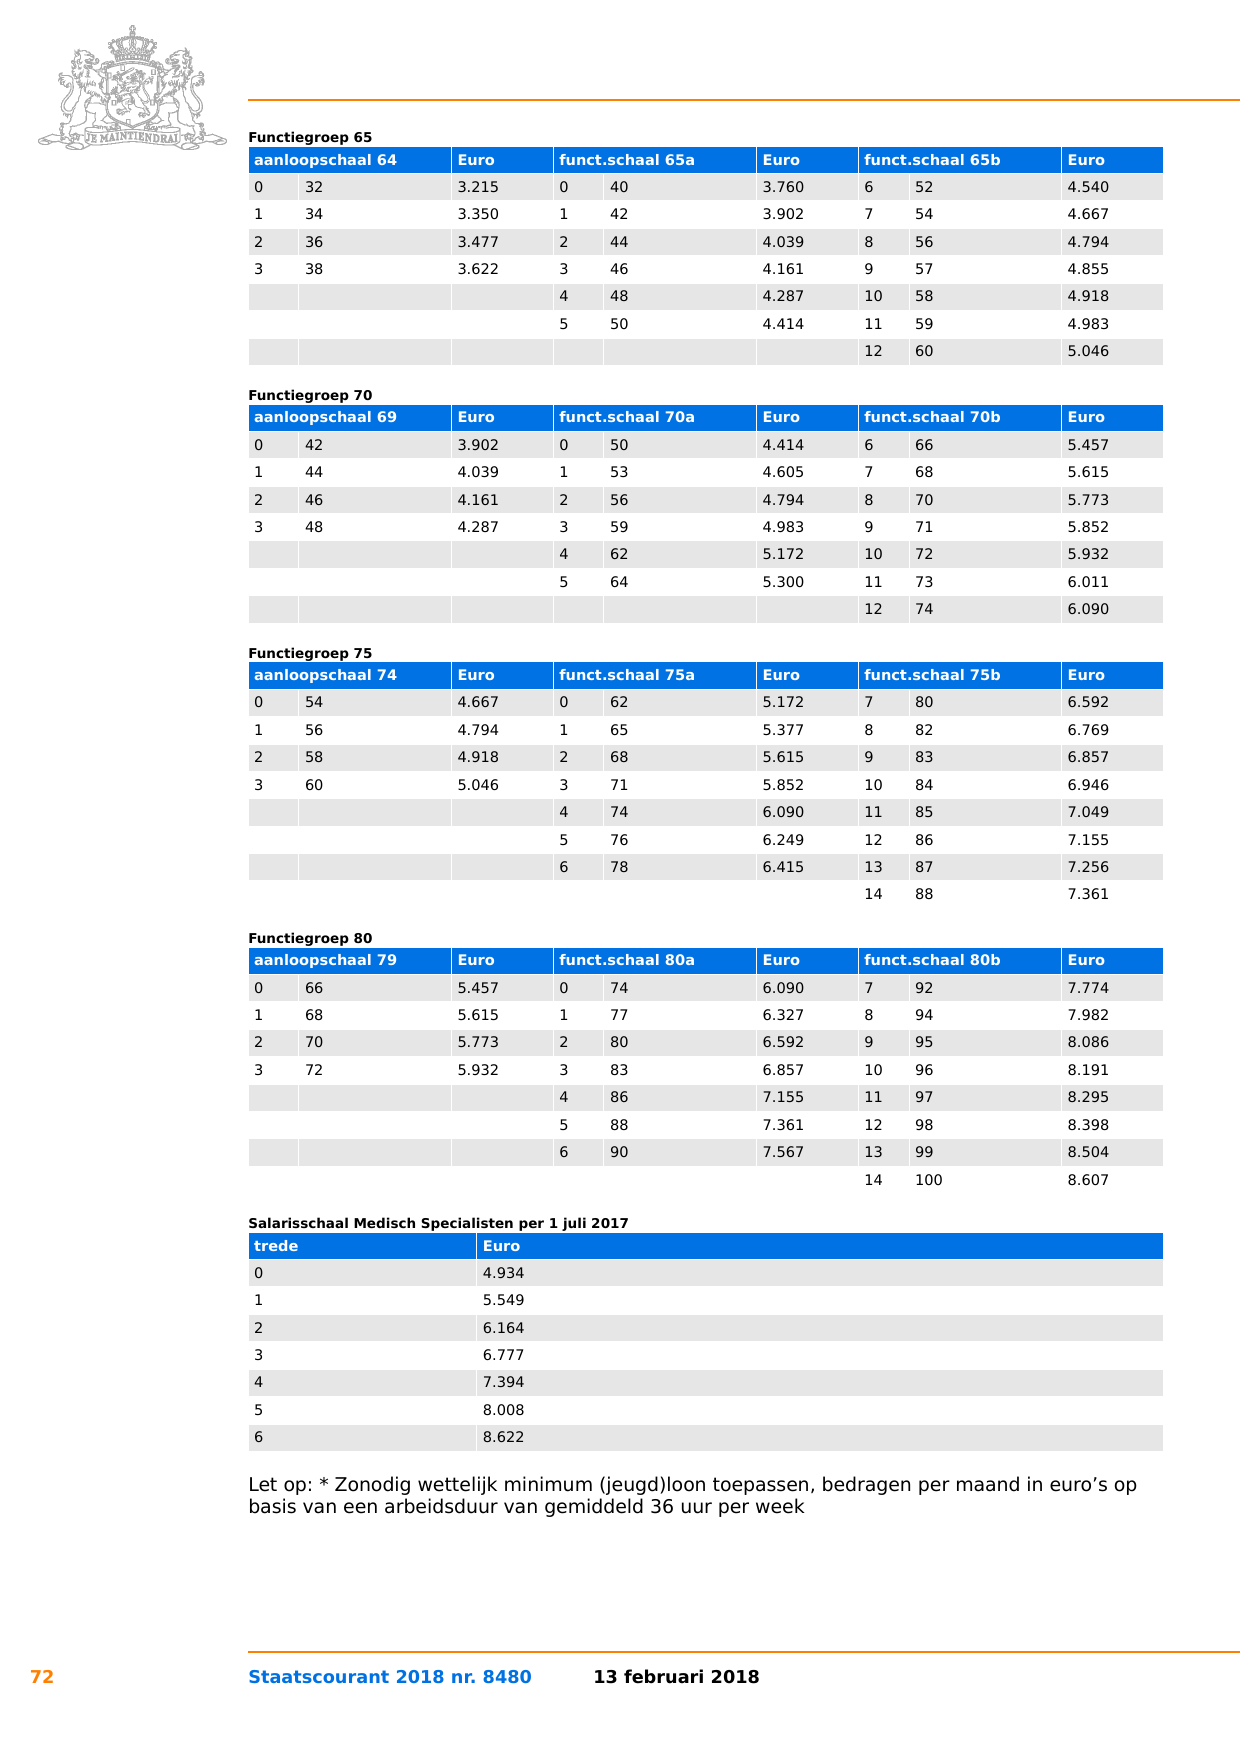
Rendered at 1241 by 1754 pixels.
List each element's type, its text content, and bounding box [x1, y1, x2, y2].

table_cell [452, 284, 553, 310]
table_cell 3.902 [757, 201, 858, 228]
table_cell [554, 596, 603, 623]
table_cell 4.605 [757, 459, 858, 486]
table_cell 6.592 [1062, 690, 1163, 716]
table_cell aanloopschaal 69 [249, 405, 451, 431]
table_cell [452, 881, 553, 908]
table_cell 38 [299, 256, 451, 283]
table_cell 4.161 [452, 487, 553, 513]
table_cell 85 [910, 799, 1061, 826]
table_cell [299, 1085, 451, 1111]
table_cell [249, 827, 298, 853]
table_cell 8 [859, 229, 909, 255]
table_cell 90 [604, 1139, 756, 1166]
table_cell 4.918 [452, 745, 553, 771]
table_cell 1 [249, 201, 298, 228]
table_cell 3 [249, 514, 298, 540]
table_cell 3.477 [452, 229, 553, 255]
table_cell 77 [604, 1002, 756, 1029]
table_cell 2 [249, 1315, 476, 1341]
table_cell 2 [554, 1030, 603, 1056]
table_cell 2 [249, 487, 298, 513]
table_cell [249, 311, 298, 337]
table_cell funct.schaal 75a [554, 662, 756, 689]
table_cell 5.773 [1062, 487, 1163, 513]
table_cell 3 [554, 256, 603, 283]
table_cell 3 [249, 256, 298, 283]
table_cell 11 [859, 799, 909, 826]
table_cell 94 [910, 1002, 1061, 1029]
table_cell 1 [554, 1002, 603, 1029]
table_cell 82 [910, 717, 1061, 743]
table_cell 7.982 [1062, 1002, 1163, 1029]
table_cell 0 [249, 1260, 476, 1286]
table_cell 4 [554, 541, 603, 568]
table_cell 7 [859, 459, 909, 486]
table_cell 50 [604, 432, 756, 458]
table_cell 8.086 [1062, 1030, 1163, 1056]
table_cell 7.049 [1062, 799, 1163, 826]
table_cell [452, 596, 553, 623]
table_cell [249, 541, 298, 568]
table_cell funct.schaal 70b [859, 405, 1061, 431]
table_cell [452, 799, 553, 826]
table_cell 32 [299, 174, 451, 200]
table_cell [299, 596, 451, 623]
table_cell 6.164 [477, 1315, 1163, 1341]
table_cell 72 [910, 541, 1061, 568]
table_cell 11 [859, 311, 909, 337]
table_cell 9 [859, 745, 909, 771]
table_cell 56 [299, 717, 451, 743]
table_cell 5.046 [452, 772, 553, 798]
table_header Functiegroep 75 [248, 646, 1163, 661]
table_cell [299, 827, 451, 853]
table_cell 6.857 [1062, 745, 1163, 771]
table_cell 68 [299, 1002, 451, 1029]
table_cell Euro [1062, 662, 1163, 689]
table_cell [604, 1167, 756, 1193]
table_cell 13 [859, 1139, 909, 1166]
table_cell [452, 1139, 553, 1166]
table_cell 8 [859, 487, 909, 513]
table_cell 5.172 [757, 690, 858, 716]
table_cell [604, 339, 756, 365]
table_cell [299, 1139, 451, 1166]
table_cell 10 [859, 541, 909, 568]
table_cell 12 [859, 596, 909, 623]
table_cell 6.011 [1062, 569, 1163, 595]
table_cell 42 [604, 201, 756, 228]
table_cell 5.773 [452, 1030, 553, 1056]
table_cell 8 [859, 1002, 909, 1029]
table_cell Euro [1062, 147, 1163, 173]
table_cell 56 [604, 487, 756, 513]
table_cell Euro [757, 948, 858, 974]
table_cell 8.191 [1062, 1057, 1163, 1083]
table_cell 6 [859, 174, 909, 200]
table_cell [249, 1167, 298, 1193]
table_cell [249, 1085, 298, 1111]
table_cell 6 [554, 854, 603, 880]
table_cell 0 [249, 432, 298, 458]
table_cell 68 [604, 745, 756, 771]
table_cell 71 [910, 514, 1061, 540]
table_cell 74 [604, 799, 756, 826]
table_cell 4.794 [757, 487, 858, 513]
table_cell 4.039 [757, 229, 858, 255]
table_cell 60 [299, 772, 451, 798]
table_cell 78 [604, 854, 756, 880]
table_cell 4.161 [757, 256, 858, 283]
table_cell 5.377 [757, 717, 858, 743]
table_cell 11 [859, 569, 909, 595]
table_cell 76 [604, 827, 756, 853]
table_cell funct.schaal 70a [554, 405, 756, 431]
table_cell 70 [910, 487, 1061, 513]
table_cell [452, 854, 553, 880]
table_cell 5.549 [477, 1288, 1163, 1314]
table_cell 3 [249, 1342, 476, 1369]
table_cell 68 [910, 459, 1061, 486]
table_cell 1 [249, 1288, 476, 1314]
table_cell 4.983 [757, 514, 858, 540]
table_cell Euro [757, 405, 858, 431]
table_cell 6 [859, 432, 909, 458]
table_cell 0 [249, 690, 298, 716]
table_cell 4 [249, 1370, 476, 1396]
table_cell 66 [910, 432, 1061, 458]
table_cell 10 [859, 772, 909, 798]
table_cell 56 [910, 229, 1061, 255]
table_cell 8.622 [477, 1425, 1163, 1451]
table_cell 1 [249, 1002, 298, 1029]
table_cell 4.794 [452, 717, 553, 743]
table_cell 0 [249, 174, 298, 200]
table_cell 6.090 [757, 975, 858, 1001]
table_cell 46 [604, 256, 756, 283]
table_cell [249, 596, 298, 623]
table_cell 5.852 [1062, 514, 1163, 540]
text Let op: * Zonodig wettelijk minimum (jeugd)loon toepassen, bedragen per maand in euro’s op basis van een arbeidsduur van gemiddeld 36 uur per week [248, 1474, 1163, 1518]
table_cell 58 [299, 745, 451, 771]
table_cell 5.172 [757, 541, 858, 568]
table_cell 6.777 [477, 1342, 1163, 1369]
table_cell 3.902 [452, 432, 553, 458]
table_cell 52 [910, 174, 1061, 200]
table_cell [452, 827, 553, 853]
table_cell 9 [859, 256, 909, 283]
table_cell 2 [554, 745, 603, 771]
table_cell 11 [859, 1085, 909, 1111]
table_header Functiegroep 65 [248, 130, 1163, 146]
table_cell 3 [554, 514, 603, 540]
table_cell 14 [859, 1167, 909, 1193]
table_cell 5.932 [1062, 541, 1163, 568]
table_cell 34 [299, 201, 451, 228]
table_cell 4.667 [452, 690, 553, 716]
table_cell 4.414 [757, 432, 858, 458]
picture [38, 25, 227, 150]
table_cell [757, 596, 858, 623]
table_cell aanloopschaal 79 [249, 948, 451, 974]
table_cell [299, 1112, 451, 1138]
table_cell Euro [757, 147, 858, 173]
table_cell 13 [859, 854, 909, 880]
table_cell 4.540 [1062, 174, 1163, 200]
table_cell 3 [554, 1057, 603, 1083]
table_cell 2 [249, 229, 298, 255]
table_cell 60 [910, 339, 1061, 365]
table_cell [299, 799, 451, 826]
table_cell 58 [910, 284, 1061, 310]
table_cell Euro [452, 662, 553, 689]
table_cell [299, 339, 451, 365]
table_cell 73 [910, 569, 1061, 595]
table_cell 7 [859, 975, 909, 1001]
table_cell 42 [299, 432, 451, 458]
table_cell 6.857 [757, 1057, 858, 1083]
table_cell 5.615 [1062, 459, 1163, 486]
table_cell 0 [554, 690, 603, 716]
table_cell 74 [604, 975, 756, 1001]
table_cell [249, 854, 298, 880]
table_cell [452, 339, 553, 365]
table_cell 7.256 [1062, 854, 1163, 880]
table_cell 62 [604, 690, 756, 716]
table_cell 6.769 [1062, 717, 1163, 743]
table_cell 87 [910, 854, 1061, 880]
table_cell 7.361 [757, 1112, 858, 1138]
table_cell 6.327 [757, 1002, 858, 1029]
table_cell Euro [1062, 948, 1163, 974]
table_cell 54 [299, 690, 451, 716]
table_cell 7 [859, 201, 909, 228]
table_cell 1 [249, 717, 298, 743]
table_cell 98 [910, 1112, 1061, 1138]
table_cell [299, 854, 451, 880]
table_cell 46 [299, 487, 451, 513]
table_cell aanloopschaal 64 [249, 147, 451, 173]
table_cell [299, 569, 451, 595]
table_cell 5.615 [452, 1002, 553, 1029]
table_cell 5.046 [1062, 339, 1163, 365]
table_cell 1 [554, 717, 603, 743]
table_cell 3 [554, 772, 603, 798]
table_cell 5.457 [452, 975, 553, 1001]
table_cell 5 [554, 569, 603, 595]
table_cell 4.287 [452, 514, 553, 540]
table_cell 6.249 [757, 827, 858, 853]
table_cell 8.008 [477, 1397, 1163, 1423]
table_cell 59 [910, 311, 1061, 337]
table_cell 5 [249, 1397, 476, 1423]
table_cell 1 [554, 201, 603, 228]
table_cell 6.415 [757, 854, 858, 880]
table_cell 80 [604, 1030, 756, 1056]
table_cell 6.090 [757, 799, 858, 826]
table_cell Euro [452, 405, 553, 431]
table_cell [604, 881, 756, 908]
table_cell [249, 799, 298, 826]
table_cell 0 [554, 975, 603, 1001]
table_cell [249, 339, 298, 365]
table_cell 6 [554, 1139, 603, 1166]
table_cell 8.398 [1062, 1112, 1163, 1138]
table_cell 7.155 [757, 1085, 858, 1111]
table_cell 64 [604, 569, 756, 595]
table_cell [554, 1167, 603, 1193]
table_cell Euro [452, 948, 553, 974]
table_cell 0 [249, 975, 298, 1001]
table_cell 9 [859, 1030, 909, 1056]
table_cell 3.622 [452, 256, 553, 283]
table_cell Euro [757, 662, 858, 689]
table_cell [757, 339, 858, 365]
table_cell [249, 881, 298, 908]
table_cell 12 [859, 1112, 909, 1138]
table_cell 4.287 [757, 284, 858, 310]
table_header Functiegroep 80 [248, 931, 1163, 946]
table_cell 3.215 [452, 174, 553, 200]
table_cell 4 [554, 284, 603, 310]
table_cell 12 [859, 827, 909, 853]
table_cell [299, 1167, 451, 1193]
table_cell Euro [1062, 405, 1163, 431]
table_cell 3.760 [757, 174, 858, 200]
table_cell 7.361 [1062, 881, 1163, 908]
table_cell 5 [554, 311, 603, 337]
table_cell 72 [299, 1057, 451, 1083]
table_cell 50 [604, 311, 756, 337]
table_cell 66 [299, 975, 451, 1001]
table_cell 12 [859, 339, 909, 365]
table_cell 7.774 [1062, 975, 1163, 1001]
table_cell 70 [299, 1030, 451, 1056]
table_cell 4.855 [1062, 256, 1163, 283]
table_cell 5.300 [757, 569, 858, 595]
table_cell 74 [910, 596, 1061, 623]
table_cell [757, 881, 858, 908]
table_cell 48 [604, 284, 756, 310]
table_cell 4 [554, 799, 603, 826]
table_cell [249, 1112, 298, 1138]
table_cell 4.934 [477, 1260, 1163, 1286]
table_cell 86 [910, 827, 1061, 853]
table_cell Euro [477, 1233, 1163, 1259]
table_cell 0 [554, 174, 603, 200]
table_cell 86 [604, 1085, 756, 1111]
table_cell 7 [859, 690, 909, 716]
table_cell [299, 881, 451, 908]
table_cell funct.schaal 65a [554, 147, 756, 173]
table_cell 6.592 [757, 1030, 858, 1056]
table_cell 84 [910, 772, 1061, 798]
table_cell 59 [604, 514, 756, 540]
table_cell 8 [859, 717, 909, 743]
table_cell funct.schaal 75b [859, 662, 1061, 689]
table_cell 9 [859, 514, 909, 540]
table_cell funct.schaal 80a [554, 948, 756, 974]
table_cell 8.607 [1062, 1167, 1163, 1193]
table_cell 3 [249, 1057, 298, 1083]
table_cell [452, 1167, 553, 1193]
table_cell 7.567 [757, 1139, 858, 1166]
table_cell [452, 311, 553, 337]
table_cell aanloopschaal 74 [249, 662, 451, 689]
table_cell 88 [604, 1112, 756, 1138]
table_cell funct.schaal 65b [859, 147, 1061, 173]
table_cell 92 [910, 975, 1061, 1001]
table_cell 6 [249, 1425, 476, 1451]
table_cell [554, 881, 603, 908]
table_cell 8.295 [1062, 1085, 1163, 1111]
table_cell Euro [452, 147, 553, 173]
table_cell [249, 1139, 298, 1166]
table_cell 54 [910, 201, 1061, 228]
table_cell [249, 569, 298, 595]
table_cell 10 [859, 284, 909, 310]
table_cell trede [249, 1233, 476, 1259]
table_cell [757, 1167, 858, 1193]
table_cell 4.414 [757, 311, 858, 337]
table_cell [299, 311, 451, 337]
table_cell 6.090 [1062, 596, 1163, 623]
table_cell 97 [910, 1085, 1061, 1111]
table_cell 8.504 [1062, 1139, 1163, 1166]
table_cell [299, 284, 451, 310]
table_cell [554, 339, 603, 365]
table_cell 65 [604, 717, 756, 743]
table_cell 2 [554, 487, 603, 513]
table_cell 2 [249, 745, 298, 771]
table_cell 96 [910, 1057, 1061, 1083]
table_cell 3 [249, 772, 298, 798]
table_cell 36 [299, 229, 451, 255]
table_header Salarisschaal Medisch Specialisten per 1 juli 2017 [248, 1216, 1163, 1232]
table_cell [604, 596, 756, 623]
table_cell 4.039 [452, 459, 553, 486]
table_cell 4.794 [1062, 229, 1163, 255]
table_cell 83 [604, 1057, 756, 1083]
table_cell 88 [910, 881, 1061, 908]
table_cell 53 [604, 459, 756, 486]
table_cell [452, 569, 553, 595]
table_cell [452, 541, 553, 568]
table_cell 5.457 [1062, 432, 1163, 458]
table_cell 83 [910, 745, 1061, 771]
table_cell 14 [859, 881, 909, 908]
table_cell 57 [910, 256, 1061, 283]
table_cell funct.schaal 80b [859, 948, 1061, 974]
table_cell [299, 541, 451, 568]
table_cell 6.946 [1062, 772, 1163, 798]
table_cell 99 [910, 1139, 1061, 1166]
table_cell 5.615 [757, 745, 858, 771]
table_cell 2 [554, 229, 603, 255]
table_cell 3.350 [452, 201, 553, 228]
table_cell [452, 1085, 553, 1111]
table_cell 5 [554, 1112, 603, 1138]
table_cell 5.852 [757, 772, 858, 798]
table_cell 40 [604, 174, 756, 200]
table_cell 5.932 [452, 1057, 553, 1083]
table_cell 4 [554, 1085, 603, 1111]
table_cell 80 [910, 690, 1061, 716]
table_cell 5 [554, 827, 603, 853]
table_cell 1 [249, 459, 298, 486]
table_cell [249, 284, 298, 310]
table_cell [452, 1112, 553, 1138]
table_cell 2 [249, 1030, 298, 1056]
table_cell 0 [554, 432, 603, 458]
table_cell 44 [299, 459, 451, 486]
table_cell 4.918 [1062, 284, 1163, 310]
table_cell 10 [859, 1057, 909, 1083]
table_cell 95 [910, 1030, 1061, 1056]
table_cell 4.667 [1062, 201, 1163, 228]
table_cell 48 [299, 514, 451, 540]
table_cell 62 [604, 541, 756, 568]
table_cell 100 [910, 1167, 1061, 1193]
table_cell 44 [604, 229, 756, 255]
table_cell 1 [554, 459, 603, 486]
table_cell 71 [604, 772, 756, 798]
table_cell 7.155 [1062, 827, 1163, 853]
table_header Functiegroep 70 [248, 388, 1163, 403]
table_cell 4.983 [1062, 311, 1163, 337]
table_cell 7.394 [477, 1370, 1163, 1396]
